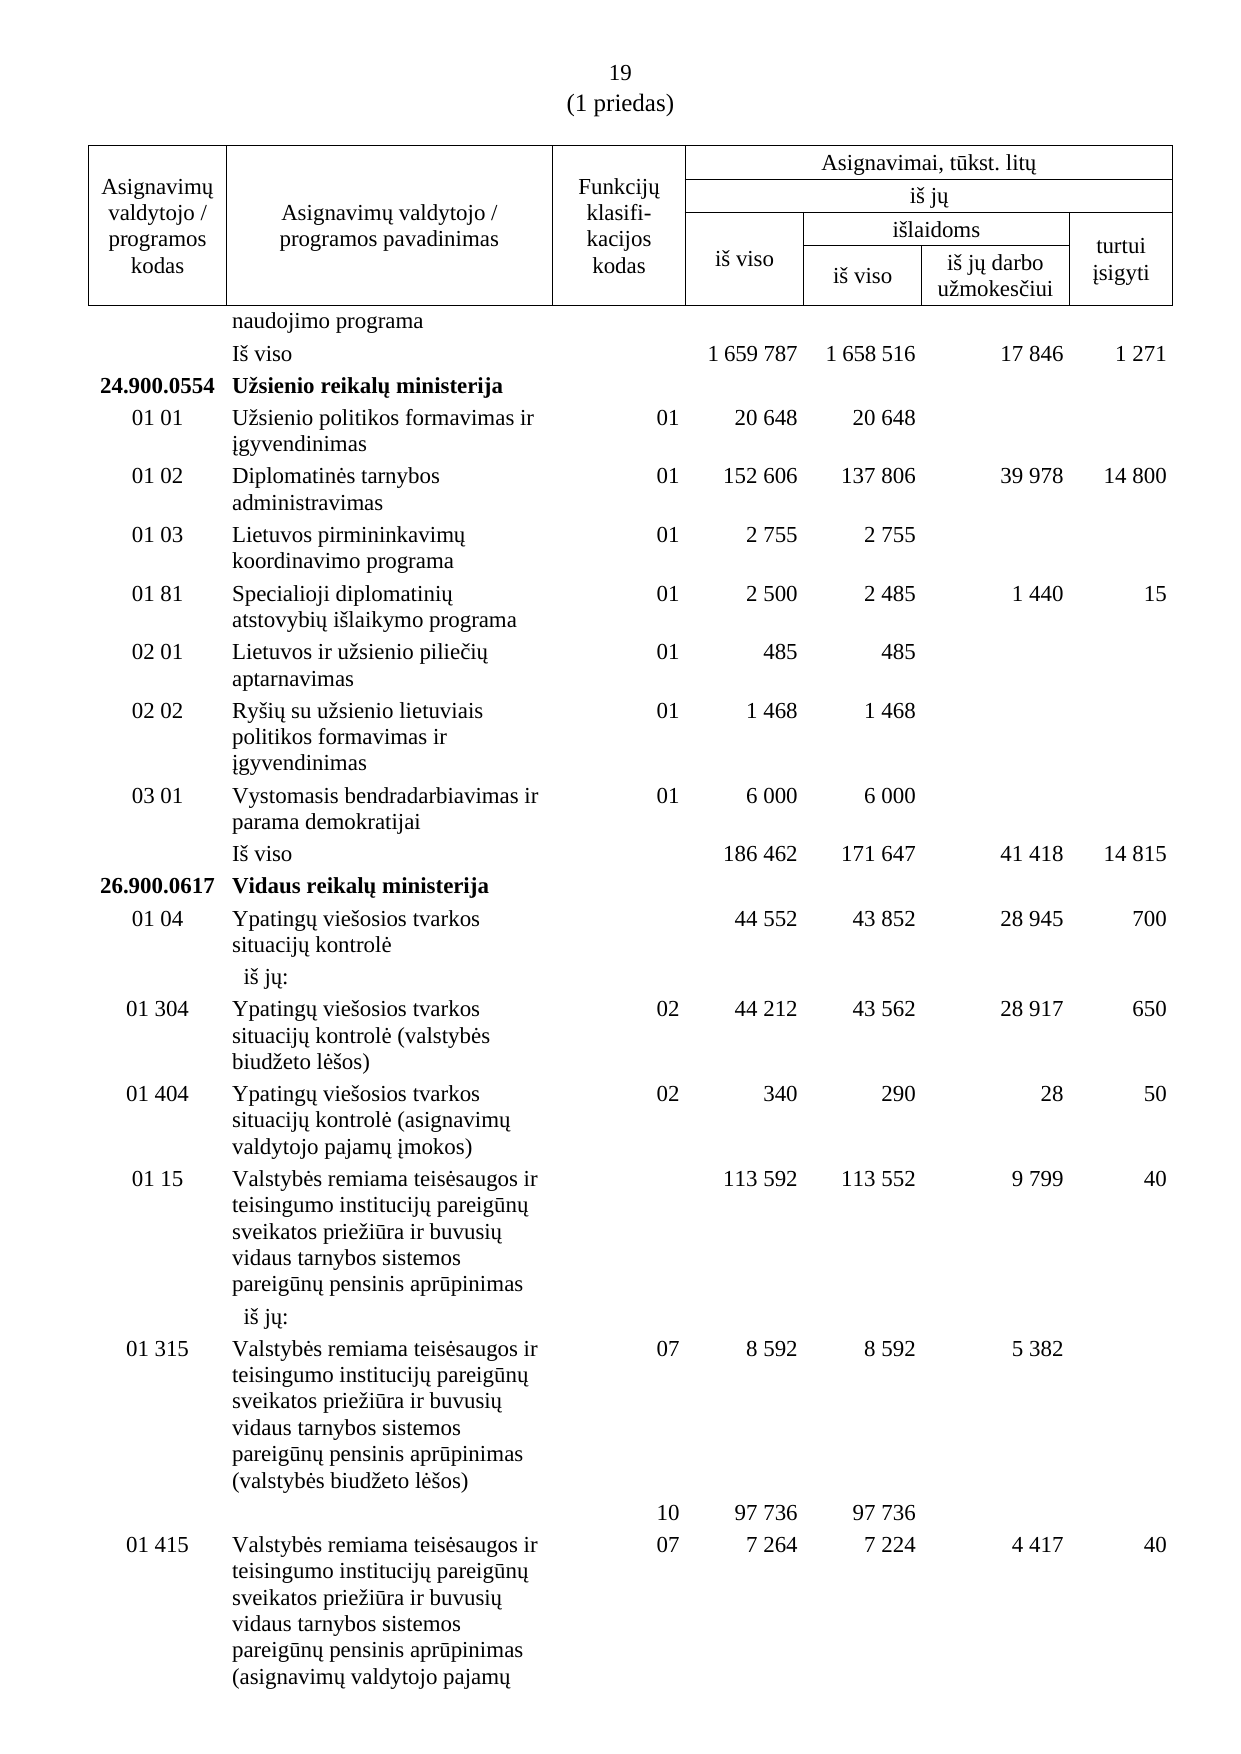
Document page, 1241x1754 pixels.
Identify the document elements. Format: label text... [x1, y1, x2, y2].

table_cell 1 468 [685, 694, 803, 779]
table_cell 01 [553, 694, 685, 779]
table_cell 290 [803, 1077, 921, 1162]
table_cell [1069, 1496, 1172, 1528]
table_cell iš jų [686, 180, 1172, 212]
table_cell Valstybės remiama teisėsaugos ir teisingumo institucijų pareigūnų sveikatos priežiūra ir buvusių vidaus tarnybos sistemos pareigūnų pensinis aprūpinimas [226, 1162, 552, 1300]
table_cell 01 [553, 401, 685, 460]
table_cell 02 [553, 993, 685, 1077]
table_cell [1069, 1300, 1172, 1332]
table_cell 700 [1069, 902, 1172, 960]
table_cell [921, 369, 1069, 401]
table_cell 14 815 [1069, 837, 1172, 869]
table_cell [921, 401, 1069, 460]
table_cell 28 [921, 1077, 1069, 1162]
table_cell Iš viso [226, 837, 552, 869]
table_cell 03 01 [89, 779, 226, 837]
table_cell [921, 694, 1069, 779]
table_cell [921, 960, 1069, 992]
table_cell [803, 369, 921, 401]
table_cell 485 [685, 635, 803, 694]
table_cell turtui įsigyti [1070, 213, 1172, 304]
table_cell [1069, 306, 1172, 337]
table_header Asignavimai, tūkst. litų [686, 146, 1172, 178]
table_cell [553, 1162, 685, 1300]
table_cell išlaidoms [804, 213, 1069, 245]
table_cell [685, 870, 803, 902]
table_cell 9 799 [921, 1162, 1069, 1300]
table_cell 01 404 [89, 1077, 226, 1162]
table_cell iš jų darbo užmokesčiui [922, 246, 1069, 304]
table_cell [1069, 635, 1172, 694]
table_cell 5 382 [921, 1332, 1069, 1496]
table_cell 97 736 [803, 1496, 921, 1528]
table_cell 7 264 [685, 1528, 803, 1692]
table_cell 2 755 [685, 518, 803, 577]
table_cell [1069, 369, 1172, 401]
table_cell [553, 837, 685, 869]
table_cell 650 [1069, 993, 1172, 1077]
table_cell 113 592 [685, 1162, 803, 1300]
table_cell 7 224 [803, 1528, 921, 1692]
table_cell 4 417 [921, 1528, 1069, 1692]
table_cell [1069, 694, 1172, 779]
table_cell 20 648 [803, 401, 921, 460]
table_cell [553, 870, 685, 902]
table_cell iš jų: [226, 960, 552, 992]
table_cell 485 [803, 635, 921, 694]
table_cell 1 659 787 [685, 337, 803, 369]
table_cell iš jų: [226, 1300, 552, 1332]
table_cell 07 [553, 1332, 685, 1496]
table_cell 152 606 [685, 460, 803, 518]
table_cell Ypatingų viešosios tvarkos situacijų kontrolė (valstybės biudžeto lėšos) [226, 993, 552, 1077]
table_cell Specialioji diplomatinių atstovybių išlaikymo programa [226, 577, 552, 635]
table_cell 1 658 516 [803, 337, 921, 369]
table_cell 01 [553, 779, 685, 837]
table_cell iš viso [804, 246, 921, 304]
table_cell [89, 837, 226, 869]
table_cell 50 [1069, 1077, 1172, 1162]
table_cell 43 852 [803, 902, 921, 960]
table_cell 97 736 [685, 1496, 803, 1528]
table_cell 8 592 [803, 1332, 921, 1496]
table_cell 01 [553, 577, 685, 635]
table_cell [921, 518, 1069, 577]
table_cell 10 [553, 1496, 685, 1528]
table_cell 340 [685, 1077, 803, 1162]
table_cell 2 485 [803, 577, 921, 635]
table_cell [685, 306, 803, 337]
table_cell [685, 369, 803, 401]
table_cell [226, 1496, 552, 1528]
table_cell [89, 1496, 226, 1528]
table_cell 01 01 [89, 401, 226, 460]
table_cell [89, 306, 226, 337]
table_cell [1069, 1332, 1172, 1496]
table_cell naudojimo programa [226, 306, 552, 337]
table_cell 01 15 [89, 1162, 226, 1300]
table_cell 01 04 [89, 902, 226, 960]
table_cell 28 917 [921, 993, 1069, 1077]
table_cell 01 [553, 518, 685, 577]
table_cell 01 [553, 635, 685, 694]
table_cell 44 552 [685, 902, 803, 960]
table_cell [921, 779, 1069, 837]
table_cell 01 [553, 460, 685, 518]
table_cell 113 552 [803, 1162, 921, 1300]
table_cell 186 462 [685, 837, 803, 869]
table_cell 24.900.0554 [89, 369, 226, 401]
table_cell 02 02 [89, 694, 226, 779]
table_header Funkcijų klasifi- kacijos kodas [553, 146, 685, 304]
table_cell [803, 960, 921, 992]
table_cell [921, 306, 1069, 337]
table_cell Vystomasis bendradarbiavimas ir parama demokratijai [226, 779, 552, 837]
table_cell [553, 1300, 685, 1332]
table_cell 39 978 [921, 460, 1069, 518]
table_cell 02 [553, 1077, 685, 1162]
table_cell 44 212 [685, 993, 803, 1077]
table_cell [553, 369, 685, 401]
table_cell 14 800 [1069, 460, 1172, 518]
table_cell 40 [1069, 1162, 1172, 1300]
table_header Asignavimų valdytojo / programos kodas [89, 146, 226, 304]
table_cell Užsienio politikos formavimas ir įgyvendinimas [226, 401, 552, 460]
table_cell 171 647 [803, 837, 921, 869]
table_cell Ypatingų viešosios tvarkos situacijų kontrolė [226, 902, 552, 960]
table_cell [89, 960, 226, 992]
table_cell [553, 960, 685, 992]
table_cell Iš viso [226, 337, 552, 369]
table_cell [803, 1300, 921, 1332]
table_cell 20 648 [685, 401, 803, 460]
table_cell [553, 337, 685, 369]
table_cell [1069, 401, 1172, 460]
table_cell 137 806 [803, 460, 921, 518]
table_cell [553, 306, 685, 337]
table_cell [89, 1300, 226, 1332]
table_cell 01 81 [89, 577, 226, 635]
table_cell Vidaus reikalų ministerija [226, 870, 552, 902]
table_cell 41 418 [921, 837, 1069, 869]
table_cell Diplomatinės tarnybos administravimas [226, 460, 552, 518]
table_cell 01 02 [89, 460, 226, 518]
table_cell Valstybės remiama teisėsaugos ir teisingumo institucijų pareigūnų sveikatos priežiūra ir buvusių vidaus tarnybos sistemos pareigūnų pensinis aprūpinimas (valstybės biudžeto lėšos) [226, 1332, 552, 1496]
table_cell iš viso [686, 213, 803, 304]
table_cell 01 415 [89, 1528, 226, 1692]
table_cell 26.900.0617 [89, 870, 226, 902]
table_cell [921, 870, 1069, 902]
table_cell 01 304 [89, 993, 226, 1077]
table_cell 2 500 [685, 577, 803, 635]
table_cell [921, 635, 1069, 694]
table_cell 1 468 [803, 694, 921, 779]
table_cell 17 846 [921, 337, 1069, 369]
table_cell 43 562 [803, 993, 921, 1077]
table_cell [89, 337, 226, 369]
table_cell [685, 960, 803, 992]
table_cell [1069, 779, 1172, 837]
table_cell 1 440 [921, 577, 1069, 635]
table_cell Ryšių su užsienio lietuviais politikos formavimas ir įgyvendinimas [226, 694, 552, 779]
table_cell [553, 902, 685, 960]
table_cell 01 315 [89, 1332, 226, 1496]
table_cell 6 000 [685, 779, 803, 837]
table_cell 28 945 [921, 902, 1069, 960]
table_cell [921, 1300, 1069, 1332]
table_cell Užsienio reikalų ministerija [226, 369, 552, 401]
table_cell [1069, 960, 1172, 992]
table_header Asignavimų valdytojo / programos pavadinimas [227, 146, 552, 304]
table_cell [685, 1300, 803, 1332]
table_cell Ypatingų viešosios tvarkos situacijų kontrolė (asignavimų valdytojo pajamų įmokos) [226, 1077, 552, 1162]
table_cell 1 271 [1069, 337, 1172, 369]
table_cell 01 03 [89, 518, 226, 577]
table_cell [1069, 870, 1172, 902]
table_cell [803, 306, 921, 337]
table_cell Lietuvos ir užsienio piliečių aptarnavimas [226, 635, 552, 694]
table_cell 02 01 [89, 635, 226, 694]
table_cell 40 [1069, 1528, 1172, 1692]
table_cell Lietuvos pirmininkavimų koordinavimo programa [226, 518, 552, 577]
table_cell [1069, 518, 1172, 577]
table_cell 6 000 [803, 779, 921, 837]
table_cell 07 [553, 1528, 685, 1692]
table_cell Valstybės remiama teisėsaugos ir teisingumo institucijų pareigūnų sveikatos priežiūra ir buvusių vidaus tarnybos sistemos pareigūnų pensinis aprūpinimas (asignavimų valdytojo pajamų [226, 1528, 552, 1692]
table_cell 8 592 [685, 1332, 803, 1496]
table_cell 2 755 [803, 518, 921, 577]
table_cell 15 [1069, 577, 1172, 635]
table_cell [921, 1496, 1069, 1528]
table_cell [803, 870, 921, 902]
